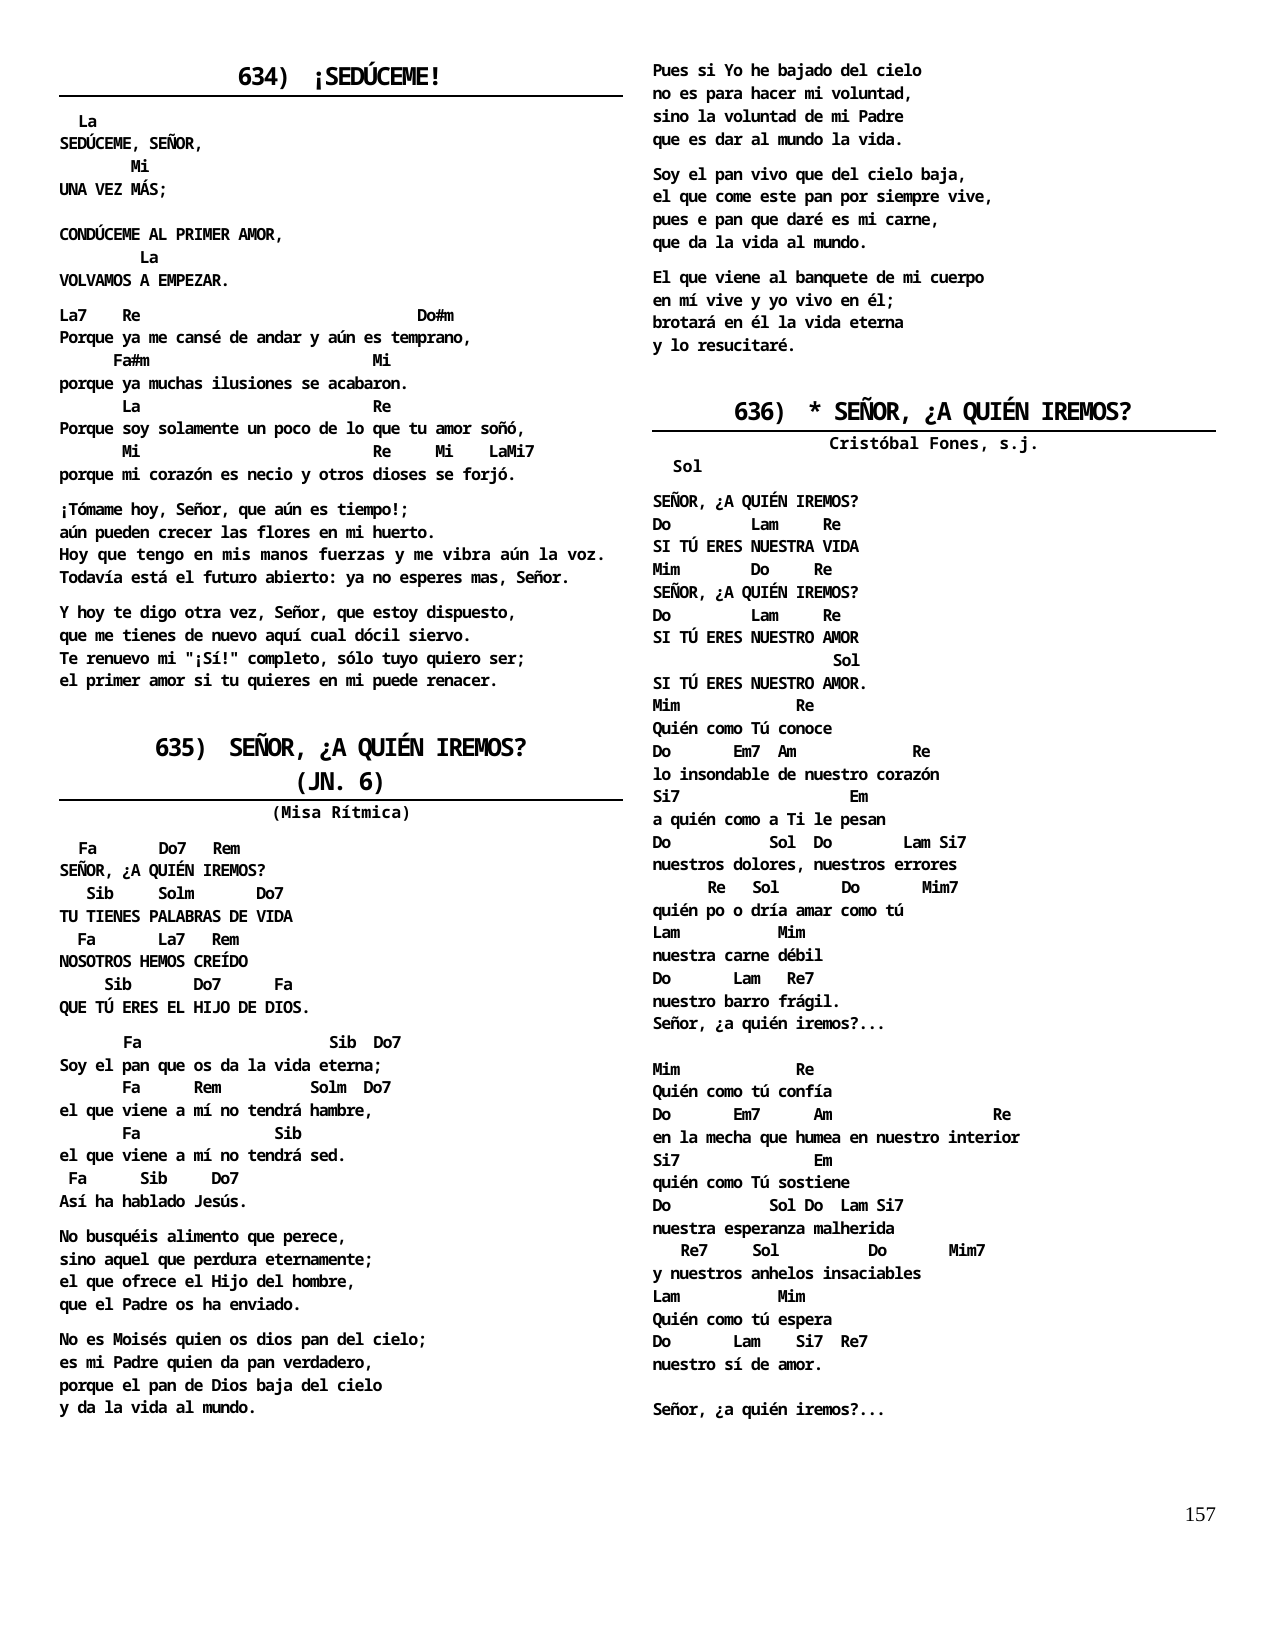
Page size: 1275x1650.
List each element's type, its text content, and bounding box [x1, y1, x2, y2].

text Cristóbal Fones, s.j. [652, 432, 1216, 454]
text Si7 Em quién como Tú sostiene [652, 1148, 1216, 1194]
text ¡Tómame hoy, Señor, que aún es tiempo!; aún pueden crecer las flores en mi huerto. Hoy que tengo en mis manos fuerzas y me vibra aún la voz. Todavía está el futuro abierto: ya no esperes mas, Señor. [59, 498, 623, 588]
subtitle Señor, ¿A Quién Iremos? (Jn. 6) [59, 729, 623, 799]
text Mim Re [652, 1057, 1216, 1080]
text Do Lam Si7 Re7 [652, 1330, 1216, 1353]
text Señor, ¿a quién iremos? [652, 490, 1216, 512]
subtitle * Señor, ¿a quién iremos? [652, 394, 1216, 430]
text Mim Do Re Señor, ¿a quién iremos? [652, 558, 1216, 603]
text No es Moisés quien os dios pan del cielo; es mi Padre quien da pan verdadero, porque el pan de Dios baja del cielo y da la vida al mundo. [59, 1328, 623, 1419]
text Quién como tú confía [652, 1080, 1216, 1103]
text El que viene al banquete de mi cuerpo en mí vive y yo vivo en él; brotará en él la vida eterna y lo resucitaré. [652, 266, 1216, 357]
text Sol [652, 454, 1216, 477]
text Do Lam Re [652, 603, 1216, 626]
text Señor, ¿a quién iremos?... [652, 1398, 1216, 1421]
text Si7 Em a quién como a Ti le pesan [652, 785, 1216, 830]
text La7 Re Do#m Porque ya me cansé de andar y aún es temprano, Fa#m Mi porque ya muchas ilusiones se acabaron. La Re Porque soy solamente un poco de lo que tu amor soñó, Mi Re Mi LaMi7 porque mi corazón es necio y otros dioses se forjó. [59, 303, 623, 485]
subtitle ¡Sedúceme! [59, 59, 623, 95]
text Do Sol Do Lam Si7 nuestros dolores, nuestros errores [652, 830, 1216, 876]
text nuestro sí de amor. [652, 1353, 1216, 1375]
text Re7 Sol Do Mim7 y nuestros anhelos insaciables [652, 1239, 1216, 1284]
text Lam Mim nuestra carne débil [652, 921, 1216, 967]
text Sol si Tú eres nuestro amor. [652, 649, 1216, 694]
text Do Sol Do Lam Si7 nuestra esperanza malherida [652, 1194, 1216, 1239]
text Do Lam Re7 [652, 967, 1216, 989]
text Do Em7 Am Re [652, 1103, 1216, 1126]
text La SEDÚCEME, SEÑOR, Mi UNA VEZ MÁS; CONDÚCEME AL PRIMER AMOR, La VOLVAMOS A EMPEZAR. [59, 109, 623, 291]
text (Misa Rítmica) [59, 801, 623, 824]
text Soy el pan vivo que del cielo baja, el que come este pan por siempre vive, pues e pan que daré es mi carne, que da la vida al mundo. [652, 162, 1216, 253]
text Do Em7 Am Re lo insondable de nuestro corazón [652, 739, 1216, 785]
text Fa Sib Do7 Soy el pan que os da la vida eterna; Fa Rem Solm Do7 el que viene a mí no tendrá hambre, Fa Sib el que viene a mí no tendrá sed. Fa Sib Do7 Así ha hablado Jesús. [59, 1030, 623, 1212]
text Re Sol Do Mim7 quién po o dría amar como tú [652, 876, 1216, 921]
text Mim Re [652, 694, 1216, 717]
text Fa Do7 Rem SEÑOR, ¿A QUIÉN IREMOS? Sib Solm Do7 TU TIENES PALABRAS DE VIDA Fa La7 Rem NOSOTROS HEMOS CREÍDO Sib Do7 Fa QUE TÚ ERES EL HIJO DE DIOS. [59, 836, 623, 1018]
text Do Lam Re Si Tú eres nuestra vida [652, 512, 1216, 558]
text Señor, ¿a quién iremos?... [652, 1012, 1216, 1035]
text en la mecha que humea en nuestro interior [652, 1126, 1216, 1148]
text No busquéis alimento que perece, sino aquel que perdura eternamente; el que ofrece el Hijo del hombre, que el Padre os ha enviado. [59, 1224, 623, 1315]
text Quién como Tú conoce [652, 717, 1216, 739]
text Lam Mim Quién como tú espera [652, 1284, 1216, 1330]
text nuestro barro frágil. [652, 989, 1216, 1012]
text Pues si Yo he bajado del cielo no es para hacer mi voluntad, sino la voluntad de mi Padre que es dar al mundo la vida. [652, 59, 1216, 150]
text Y hoy te digo otra vez, Señor, que estoy dispuesto, que me tienes de nuevo aquí cual dócil siervo. Te renuevo mi "¡Sí!" completo, sólo tuyo quiero ser; el primer amor si tu quieres en mi puede renacer. [59, 601, 623, 692]
text si Tú eres nuestro amor [652, 626, 1216, 649]
